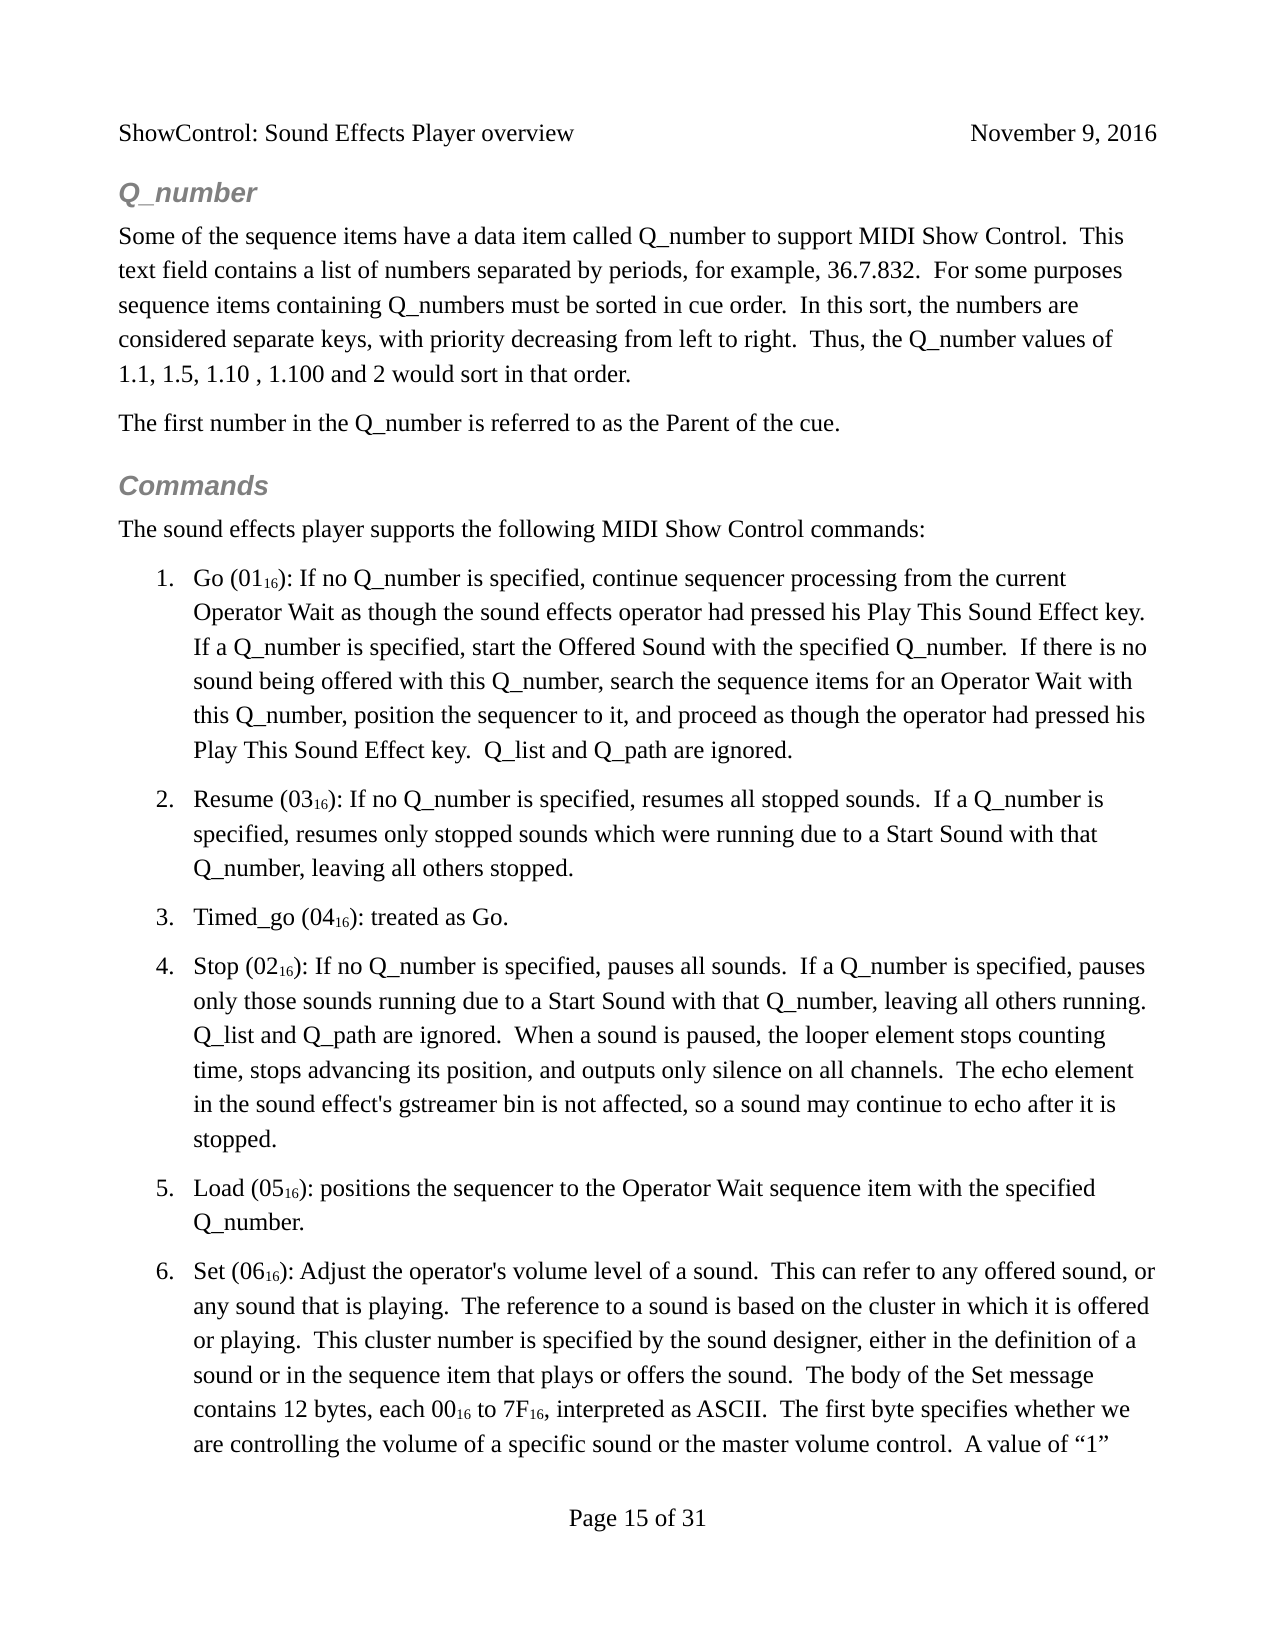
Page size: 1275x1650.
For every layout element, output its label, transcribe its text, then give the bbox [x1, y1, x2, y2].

list Set (0616): Adjust the operator's volume level of a sound. This can refer to any offered sound, or any sound that is playing. The reference to a sound is based on the cluster in which it is offered or playing. This cluster number is specified by the sound designer, either in the definition of a sound or in the sequence item that plays or offers the sound. The body of the Set message contains 12 bytes, each 0016 to 7F16, interpreted as ASCII. The first byte specifies whether we are controlling the volume of a specific sound or the master volume control. A value of “1” [156, 1256, 1157, 1457]
text The first number in the Q_number is referred to as the Parent of the cue. [118, 408, 1157, 436]
subtitle Q_number [118, 176, 1157, 208]
list Load (0516): positions the sequencer to the Operator Wait sequence item with the specified Q_number. [156, 1173, 1157, 1236]
text The sound effects player supports the following MIDI Show Control commands: [118, 514, 1157, 542]
list Timed_go (0416): treated as Go. [156, 902, 1157, 931]
list Go (0116): If no Q_number is specified, continue sequencer processing from the current Operator Wait as though the sound effects operator had pressed his Play This Sound Effect key. If a Q_number is specified, start the Offered Sound with the specified Q_number. If there is no sound being offered with this Q_number, search the sequence items for an Operator Wait with this Q_number, position the sequencer to it, and proceed as though the operator had pressed his Play This Sound Effect key. Q_list and Q_path are ignored. [156, 563, 1157, 764]
list Stop (0216): If no Q_number is specified, pauses all sounds. If a Q_number is specified, pauses only those sounds running due to a Start Sound with that Q_number, leaving all others running. Q_list and Q_path are ignored. When a sound is paused, the looper element stops counting time, stops advancing its position, and outputs only silence on all channels. The echo element in the sound effect's gstreamer bin is not affected, so a sound may continue to echo after it is stopped. [156, 951, 1157, 1152]
text Some of the sequence items have a data item called Q_number to support MIDI Show Control. This text field contains a list of numbers separated by periods, for example, 36.7.832. For some purposes sequence items containing Q_numbers must be sorted in cue order. In this sort, the numbers are considered separate keys, with priority decreasing from left to right. Thus, the Q_number values of 1.1, 1.5, 1.10 , 1.100 and 2 would sort in that order. [118, 221, 1157, 387]
list Resume (0316): If no Q_number is specified, resumes all stopped sounds. If a Q_number is specified, resumes only stopped sounds which were running due to a Start Sound with that Q_number, leaving all others stopped. [156, 784, 1157, 882]
subtitle Commands [118, 469, 1157, 501]
